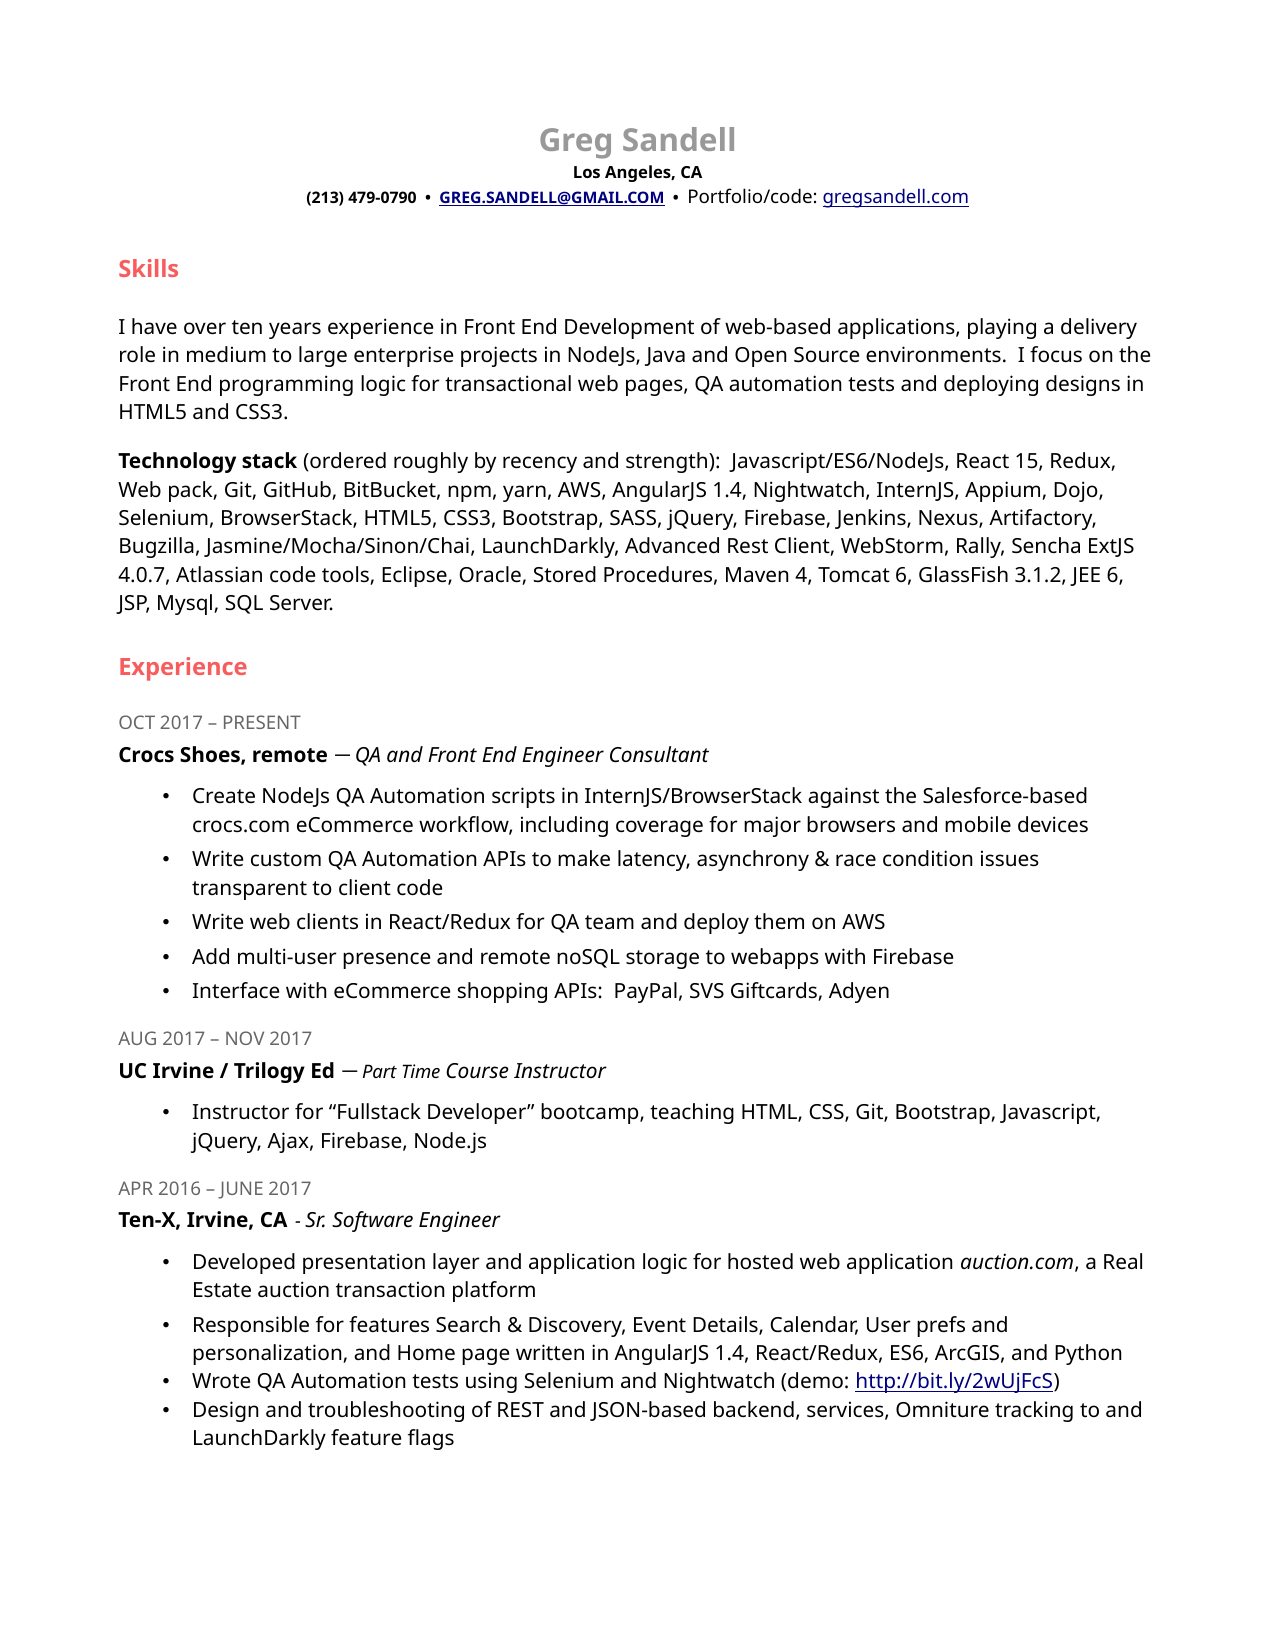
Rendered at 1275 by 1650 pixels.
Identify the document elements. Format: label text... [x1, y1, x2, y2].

list Interface with eCommerce shopping APIs: PayPal, SVS Giftcards, Adyen [162, 976, 1157, 1005]
list Design and troubleshooting of REST and JSON-based backend, services, Omniture tracking to and LaunchDarkly feature flags [162, 1395, 1157, 1452]
list Instructor for “Fullstack Developer” bootcamp, teaching HTML, CSS, Git, Bootstrap, Javascript, jQuery, Ajax, Firebase, Node.js [162, 1097, 1157, 1154]
subtitle Experience [118, 650, 1157, 682]
list Create NodeJs QA Automation scripts in InternJS/BrowserStack against the Salesforce-based crocs.com eCommerce workflow, including coverage for major browsers and mobile devices [162, 781, 1157, 838]
list Responsible for features Search & Discovery, Event Details, Calendar, User prefs and personalization, and Home page written in AngularJS 1.4, React/Redux, ES6, ArcGIS, and Python [162, 1310, 1157, 1367]
text Greg Sandell [118, 118, 1157, 161]
text (213) 479-0790 • GREG.SANDELL@GMAIL.COM • Portfolio/code: gregsandell.com [118, 184, 1157, 209]
text I have over ten years experience in Front End Development of web-based applications, playing a delivery role in medium to large enterprise projects in NodeJs, Java and Open Source environments. I focus on the Front End programming logic for transactional web pages, QA automation tests and deploying designs in HTML5 and CSS3. [118, 312, 1157, 426]
subtitle OCT 2017 – PRESENT [118, 710, 1157, 735]
subtitle Ten-X, Irvine, CA - Sr. Software Engineer [118, 1201, 1157, 1234]
list Developed presentation layer and application logic for hosted web application auction.com, a Real Estate auction transaction platform [162, 1247, 1157, 1304]
subtitle Skills [118, 252, 1157, 284]
list Add multi-user presence and remote noSQL storage to webapps with Firebase [162, 942, 1157, 970]
list Write custom QA Automation APIs to make latency, asynchrony & race condition issues transparent to client code [162, 844, 1157, 901]
subtitle AUG 2017 – NOV 2017 [118, 1026, 1157, 1051]
list Wrote QA Automation tests using Selenium and Nightwatch (demo: http://bit.ly/2wUjFcS) [162, 1367, 1157, 1395]
subtitle Crocs Shoes, remote – QA and Front End Engineer Consultant [118, 735, 1157, 769]
subtitle APR 2016 – JUNE 2017 [118, 1175, 1157, 1201]
text Technology stack (ordered roughly by recency and strength): Javascript/ES6/NodeJs, React 15, Redux, Web pack, Git, GitHub, BitBucket, npm, yarn, AWS, AngularJS 1.4, Nightwatch, InternJS, Appium, Dojo, Selenium, BrowserStack, HTML5, CSS3, Bootstrap, SASS, jQuery, Firebase, Jenkins, Nexus, Artifactory, Bugzilla, Jasmine/Mocha/Sinon/Chai, LaunchDarkly, Advanced Rest Client, WebStorm, Rally, Sencha ExtJS 4.0.7, Atlassian code tools, Eclipse, Oracle, Stored Procedures, Maven 4, Tomcat 6, GlassFish 3.1.2, JEE 6, JSP, Mysql, SQL Server. [118, 446, 1157, 617]
list Write web clients in React/Redux for QA team and deploy them on AWS [162, 907, 1157, 936]
subtitle UC Irvine / Trilogy Ed – Part Time Course Instructor [118, 1051, 1157, 1084]
text Los Angeles, CA [118, 161, 1157, 184]
